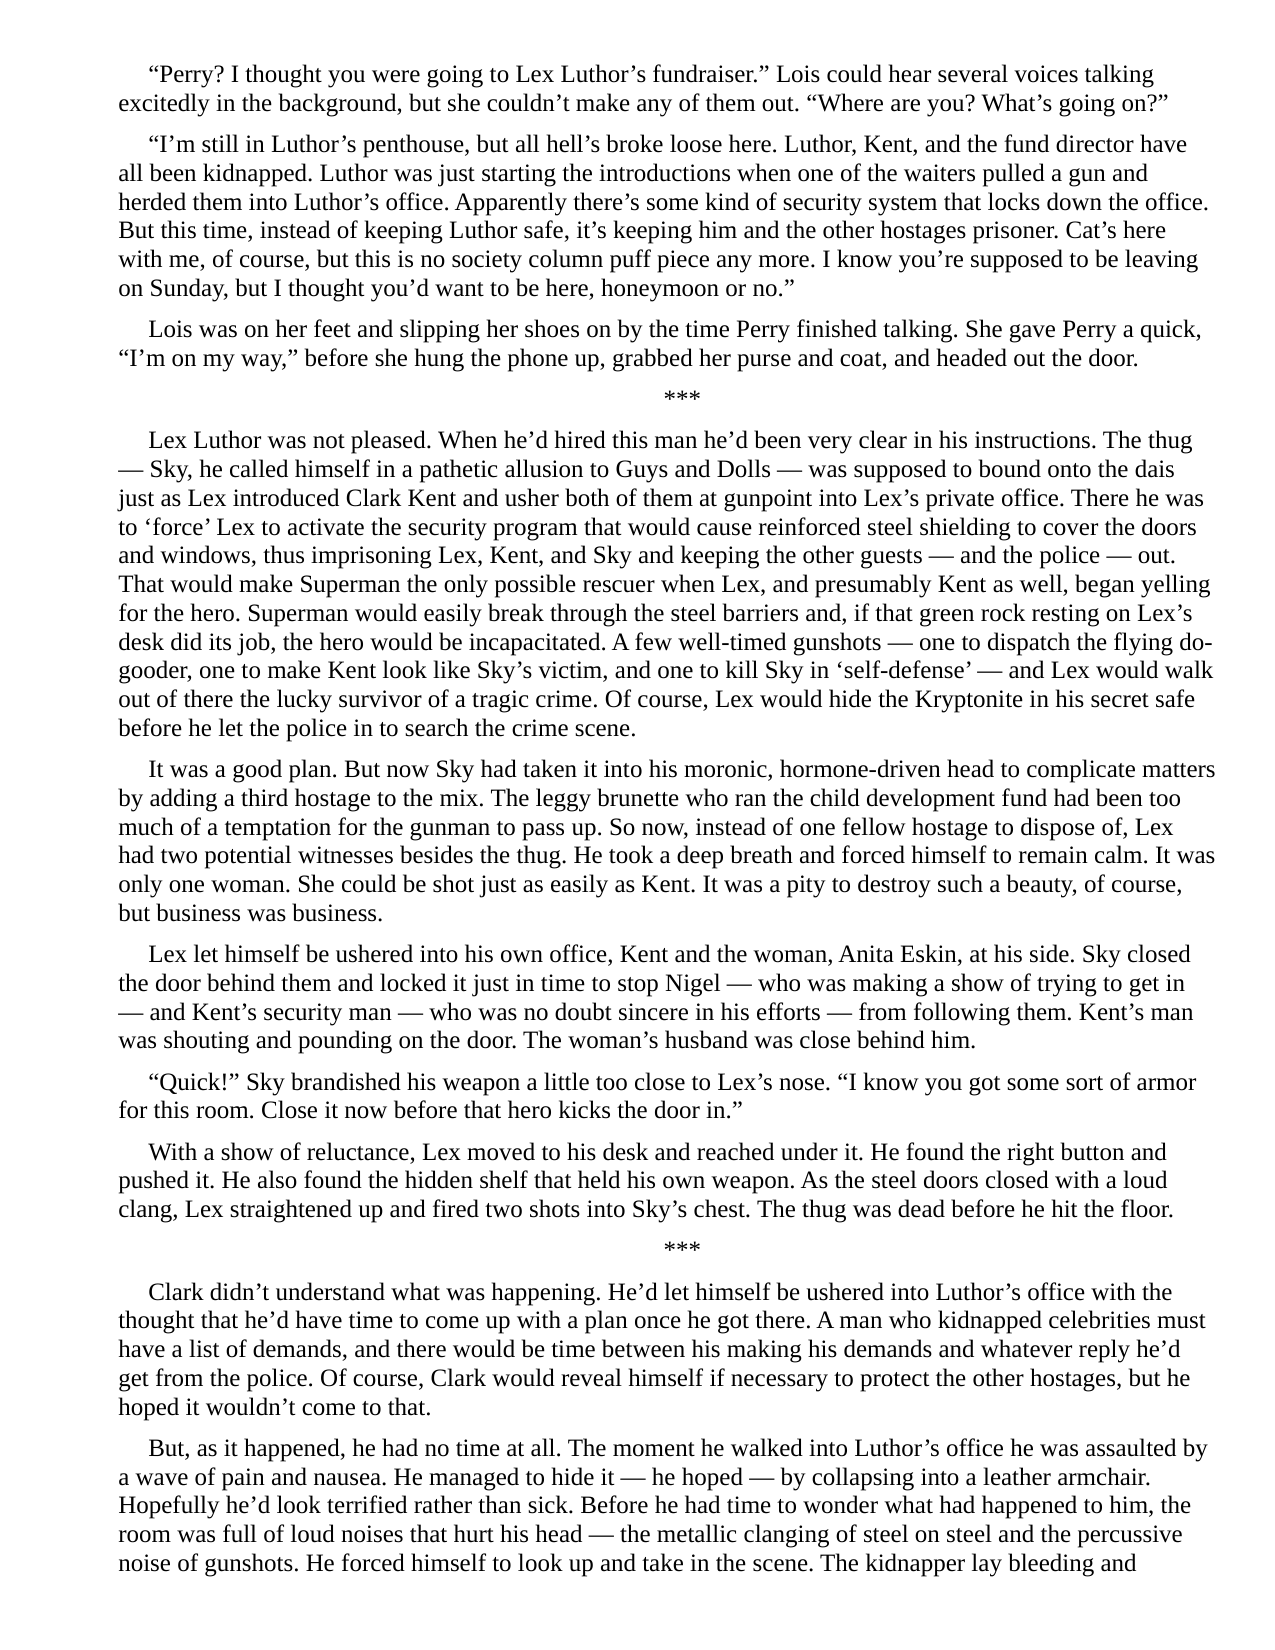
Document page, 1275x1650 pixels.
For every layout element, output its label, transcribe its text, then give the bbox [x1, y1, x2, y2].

text *** [118, 1235, 1216, 1264]
text Lex let himself be ushered into his own office, Kent and the woman, Anita Eskin, at his side. Sky closed the door behind them and locked it just in time to stop Nigel — who was making a show of trying to get in — and Kent’s security man — who was no doubt sincere in his efforts — from following them. Kent’s man was shouting and pounding on the door. The woman’s husband was close behind him. [118, 939, 1216, 1054]
text Lex Luthor was not pleased. When he’d hired this man he’d been very clear in his instructions. The thug — Sky, he called himself in a pathetic allusion to Guys and Dolls — was supposed to bound onto the dais just as Lex introduced Clark Kent and usher both of them at gunpoint into Lex’s private office. There he was to ‘force’ Lex to activate the security program that would cause reinforced steel shielding to cover the doors and windows, thus imprisoning Lex, Kent, and Sky and keeping the other guests — and the police — out. That would make Superman the only possible rescuer when Lex, and presumably Kent as well, began yelling for the hero. Superman would easily break through the steel barriers and, if that green rock resting on Lex’s desk did its job, the hero would be incapacitated. A few well-timed gunshots — one to dispatch the flying do-gooder, one to make Kent look like Sky’s victim, and one to kill Sky in ‘self-defense’ — and Lex would walk out of there the lucky survivor of a tragic crime. Of course, Lex would hide the Kryptonite in his secret safe before he let the police in to search the crime scene. [118, 425, 1216, 742]
text *** [118, 384, 1216, 413]
text Clark didn’t understand what was happening. He’d let himself be ushered into Luthor’s office with the thought that he’d have time to come up with a plan once he got there. A man who kidnapped celebrities must have a list of demands, and there would be time between his making his demands and whatever reply he’d get from the police. Of course, Clark would reveal himself if necessary to protect the other hostages, but he hoped it wouldn’t come to that. [118, 1277, 1216, 1420]
text With a show of reluctance, Lex moved to his desk and reached under it. He found the right button and pushed it. He also found the hidden shelf that held his own weapon. As the steel doors closed with a loud clang, Lex straightened up and fired two shots into Sky’s chest. The thug was dead before he hit the floor. [118, 1137, 1216, 1223]
text “I’m still in Luthor’s penthouse, but all hell’s broke loose here. Luthor, Kent, and the fund director have all been kidnapped. Luthor was just starting the introductions when one of the waiters pulled a gun and herded them into Luthor’s office. Apparently there’s some kind of security system that locks down the office. But this time, instead of keeping Luthor safe, it’s keeping him and the other hostages prisoner. Cat’s here with me, of course, but this is no society column puff piece any more. I know you’re supposed to be leaving on Sunday, but I thought you’d want to be here, honeymoon or no.” [118, 129, 1216, 302]
text “Quick!” Sky brandished his weapon a little too close to Lex’s nose. “I know you got some sort of armor for this room. Close it now before that hero kicks the door in.” [118, 1067, 1216, 1124]
text “Perry? I thought you were going to Lex Luthor’s fundraiser.” Lois could hear several voices talking excitedly in the background, but she couldn’t make any of them out. “Where are you? What’s going on?” [118, 59, 1216, 117]
text But, as it happened, he had no time at all. The moment he walked into Luthor’s office he was assaulted by a wave of pain and nausea. He managed to hide it — he hoped — by collapsing into a leather armchair. Hopefully he’d look terrified rather than sick. Before he had time to wonder what had happened to him, the room was full of loud noises that hurt his head — the metallic clanging of steel on steel and the percussive noise of gunshots. He forced himself to look up and take in the scene. The kidnapper lay bleeding and [118, 1433, 1216, 1577]
text It was a good plan. But now Sky had taken it into his moronic, hormone-driven head to complicate matters by adding a third hostage to the mix. The leggy brunette who ran the child development fund had been too much of a temptation for the gunman to pass up. So now, instead of one fellow hostage to dispose of, Lex had two potential witnesses besides the thug. He took a deep breath and forced himself to remain calm. It was only one woman. She could be shot just as easily as Kent. It was a pity to destroy such a beauty, of course, but business was business. [118, 754, 1216, 927]
text Lois was on her feet and slipping her shoes on by the time Perry finished talking. She gave Perry a quick, “I’m on my way,” before she hung the phone up, grabbed her purse and coat, and headed out the door. [118, 314, 1216, 372]
